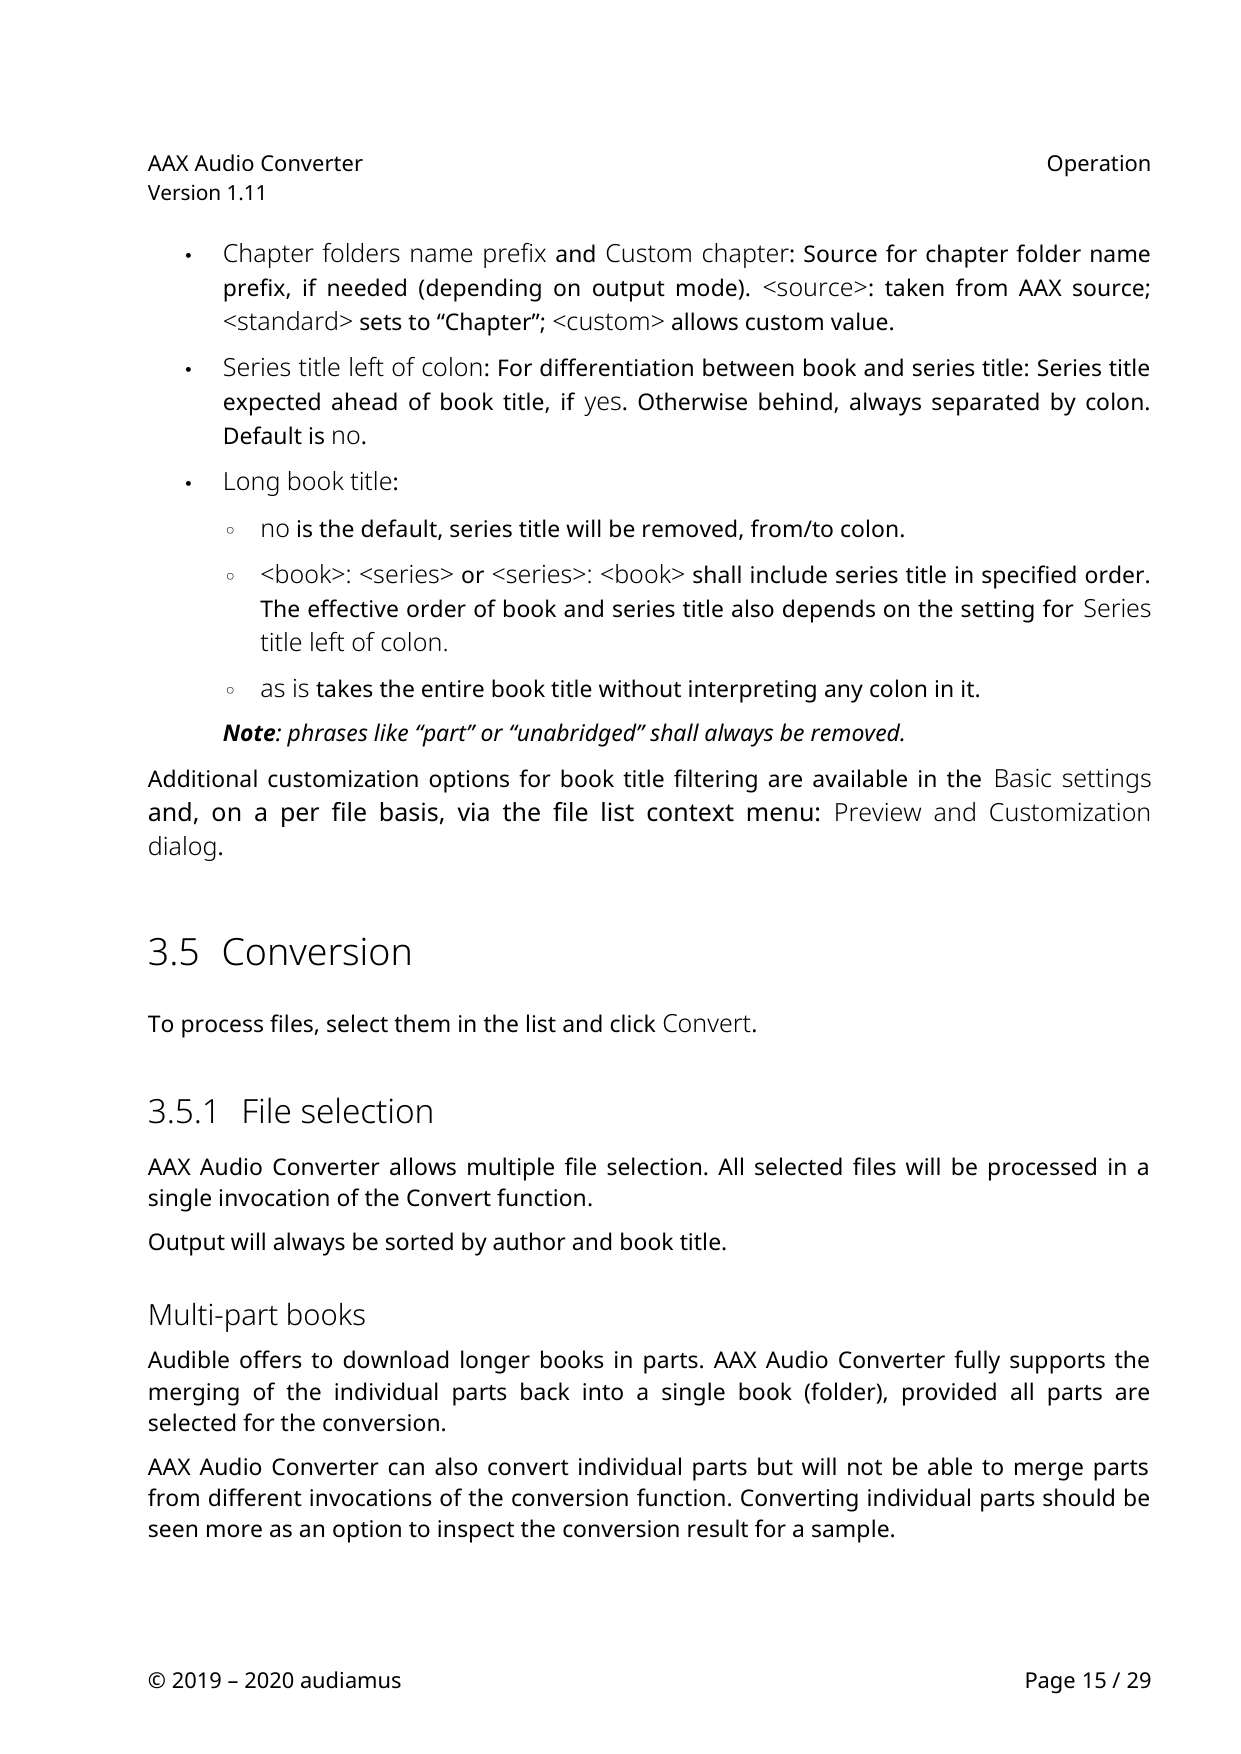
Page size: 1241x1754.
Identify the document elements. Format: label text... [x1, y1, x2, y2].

list no is the default, series title will be removed, from/to colon. [223, 510, 1152, 544]
text AAX Audio Converter allows multiple file selection. All selected files will be processed in a single invocation of the Convert function. [148, 1151, 1152, 1213]
text Audible offers to download longer books in parts. AAX Audio Converter fully supports the merging of the individual parts back into a single book (folder), provided all parts are selected for the conversion. [148, 1344, 1152, 1438]
list Note: phrases like “part” or “unabridged” shall always be removed. [185, 717, 1152, 748]
list Long book title: [185, 464, 1152, 498]
list <book>: <series> or <series>: <book> shall include series title in specified order. The effective order of book and series title also depends on the setting for Series title left of colon. [223, 557, 1152, 658]
text To process files, select them in the list and click Convert. [148, 1006, 1152, 1040]
list Chapter folders name prefix and Custom chapter: Source for chapter folder name prefix, if needed (depending on output mode). <source>: taken from AAX source; <standard> sets to “Chapter”; <custom> allows custom value. [185, 235, 1152, 337]
text Additional customization options for book title filtering are available in the Basic settings and, on a per file basis, via the file list context menu: Preview and Customization dialog. [148, 761, 1152, 863]
list as is takes the entire book title without interpreting any colon in it. [223, 671, 1152, 705]
subtitle Multi-part books [148, 1294, 1152, 1334]
text AAX Audio Converter can also convert individual parts but will not be able to merge parts from different invocations of the conversion function. Converting individual parts should be seen more as an option to inspect the conversion result for a sample. [148, 1450, 1152, 1544]
subtitle File selection [148, 1088, 1152, 1133]
subtitle Conversion [148, 925, 1152, 976]
text Output will always be sorted by author and book title. [148, 1225, 1152, 1257]
list Series title left of colon: For differentiation between book and series title: Series title expected ahead of book title, if yes. Otherwise behind, always separated by colon. Default is no. [185, 349, 1152, 451]
